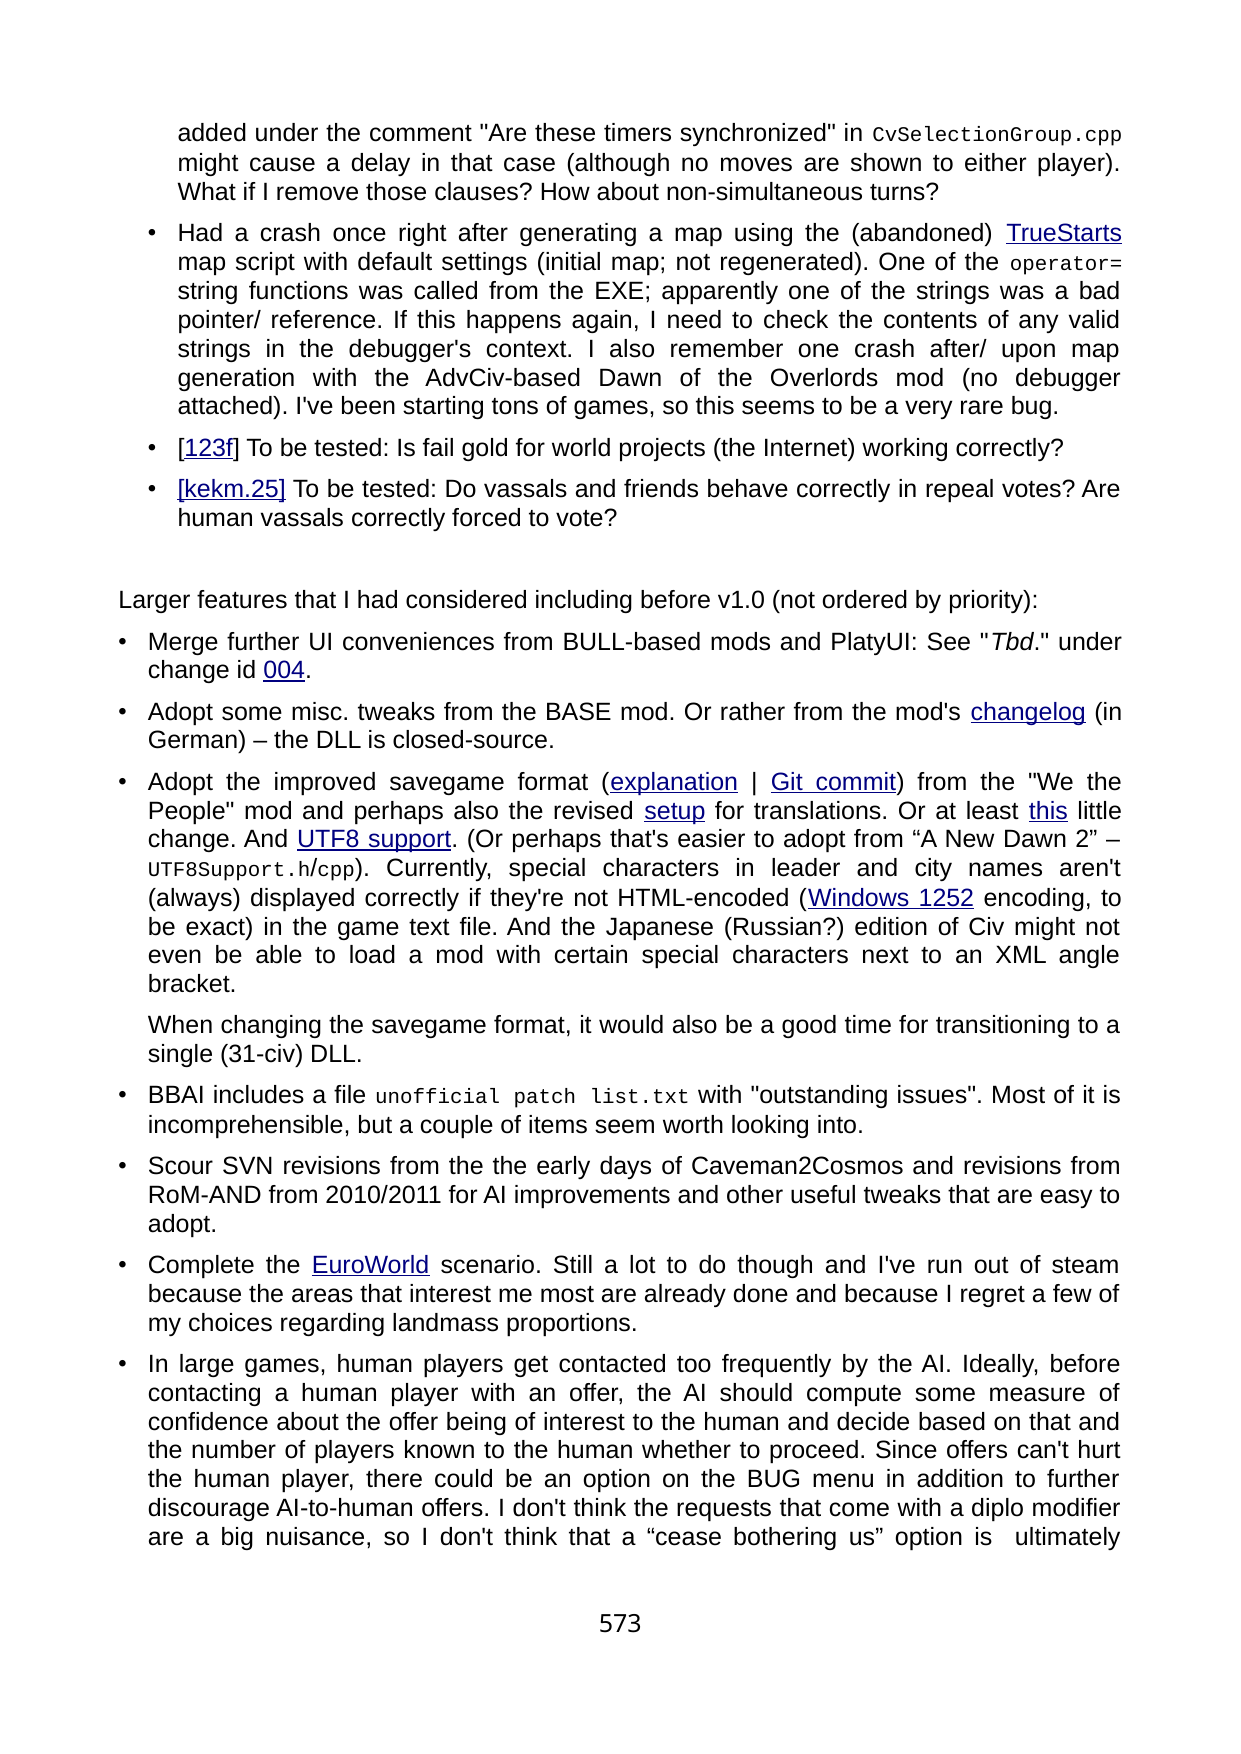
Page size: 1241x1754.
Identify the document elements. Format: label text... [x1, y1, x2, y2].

list Merge further UI conveniences from BULL-based mods and PlatyUI: See "Tbd." under change id 004. [118, 627, 1122, 684]
list added under the comment "Are these timers synchronized" in CvSelectionGroup.cpp might cause a delay in that case (although no moves are shown to either player). What if I remove those clauses? How about non-simultaneous turns? [148, 118, 1122, 205]
list In large games, human players get contacted too frequently by the AI. Ideally, before contacting a human player with an offer, the AI should compute some measure of confidence about the offer being of interest to the human and decide based on that and the number of players known to the human whether to proceed. Since offers can't hurt the human player, there could be an option on the BUG menu in addition to further discourage AI-to-human offers. I don't think the requests that come with a diplo modifier are a big nuisance, so I don't think that a “cease bothering us” option is ultimately [118, 1349, 1122, 1550]
list Adopt the improved savegame format (explanation | Git commit) from the "We the People" mod and perhaps also the revised setup for translations. Or at least this little change. And UTF8 support. (Or perhaps that's easier to adopt from “A New Dawn 2” – UTF8Support.h/cpp). Currently, special characters in leader and city names aren't (always) displayed correctly if they're not HTML-encoded (Windows 1252 encoding, to be exact) in the game text file. And the Japanese (Russian?) edition of Civ might not even be able to load a mod with certain special characters next to an XML angle bracket. [118, 767, 1122, 998]
list Complete the EuroWorld scenario. Still a lot to do though and I've run out of steam because the areas that interest me most are already done and because I regret a few of my choices regarding landmass proportions. [118, 1250, 1122, 1336]
list Had a crash once right after generating a map using the (abandoned) TrueStarts map script with default settings (initial map; not regenerated). One of the operator= string functions was called from the EXE; apparently one of the strings was a bad pointer/ reference. If this happens again, I need to check the contents of any valid strings in the debugger's context. I also remember one crash after/ upon map generation with the AdvCiv-based Dawn of the Overlords mod (no debugger attached). I've been starting tons of games, so this seems to be a very rare bug. [148, 218, 1122, 420]
list [kekm.25] To be tested: Do vassals and friends behave correctly in repeal votes? Are human vassals correctly forced to vote? [148, 474, 1122, 532]
list When changing the savegame format, it would also be a good time for transitioning to a single (31-civ) DLL. [118, 1010, 1122, 1068]
text Larger features that I had considered including before v1.0 (not ordered by priority): [118, 585, 1122, 614]
list Scour SVN revisions from the the early days of Caveman2Cosmos and revisions from RoM-AND from 2010/2011 for AI improvements and other useful tweaks that are easy to adopt. [118, 1151, 1122, 1238]
list Adopt some misc. tweaks from the BASE mod. Or rather from the mod's changelog (in German) – the DLL is closed-source. [118, 697, 1122, 754]
list BBAI includes a file unofficial patch list.txt with "outstanding issues". Most of it is incomprehensible, but a couple of items seem worth looking into. [118, 1080, 1122, 1139]
list [123f] To be tested: Is fail gold for world projects (the Internet) working correctly? [148, 433, 1122, 461]
